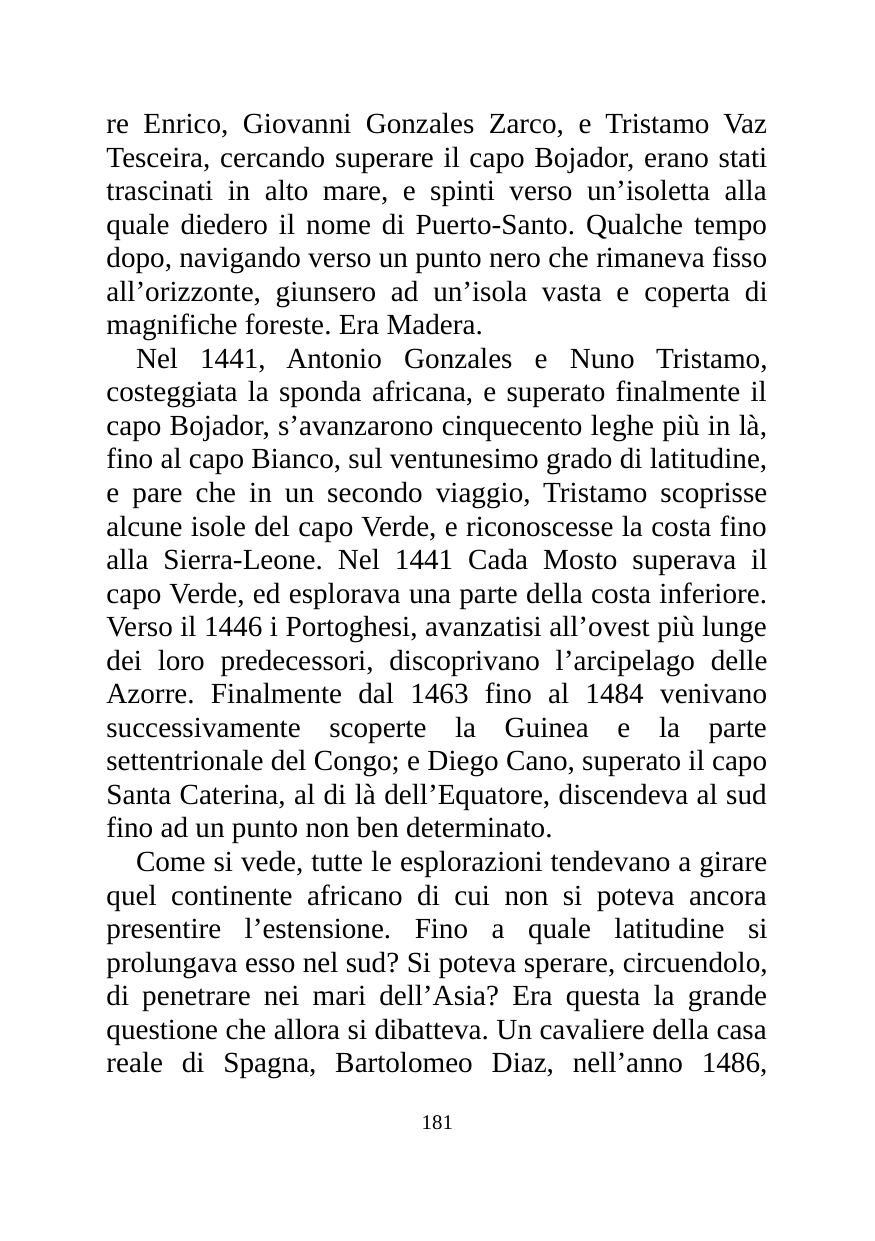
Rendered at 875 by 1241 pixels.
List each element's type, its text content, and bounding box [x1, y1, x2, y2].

text re Enrico, Giovanni Gonzales Zarco, e Tristamo Vaz Tesceira, cercando superare il capo Bojador, erano stati trascinati in alto mare, e spinti verso un’isoletta alla quale diedero il nome di Puerto-Santo. Qualche tempo dopo, navigando verso un punto nero che rimaneva fisso all’orizzonte, giunsero ad un’isola vasta e coperta di magnifiche foreste. Era Madera. [106, 106, 768, 341]
text Come si vede, tutte le esplorazioni tendevano a girare quel continente africano di cui non si poteva ancora presentire l’estensione. Fino a quale latitudine si prolungava esso nel sud? Si poteva sperare, circuendolo, di penetrare nei mari dell’Asia? Era questa la grande questione che allora si dibatteva. Un cavaliere della casa reale di Spagna, Bartolomeo Diaz, nell’anno 1486, [106, 844, 768, 1079]
text Nel 1441, Antonio Gonzales e Nuno Tristamo, costeggiata la sponda africana, e superato finalmente il capo Bojador, s’avanzarono cinquecento leghe più in là, fino al capo Bianco, sul ventunesimo grado di latitudine, e pare che in un secondo viaggio, Tristamo scoprisse alcune isole del capo Verde, e riconoscesse la costa fino alla Sierra-Leone. Nel 1441 Cada Mosto superava il capo Verde, ed esplorava una parte della costa inferiore. Verso il 1446 i Portoghesi, avanzatisi all’ovest più lunge dei loro predecessori, discoprivano l’arcipelago delle Azorre. Finalmente dal 1463 fino al 1484 venivano successivamente scoperte la Guinea e la parte settentrionale del Congo; e Diego Cano, superato il capo Santa Caterina, al di là dell’Equatore, discendeva al sud fino ad un punto non ben determinato. [106, 341, 768, 844]
